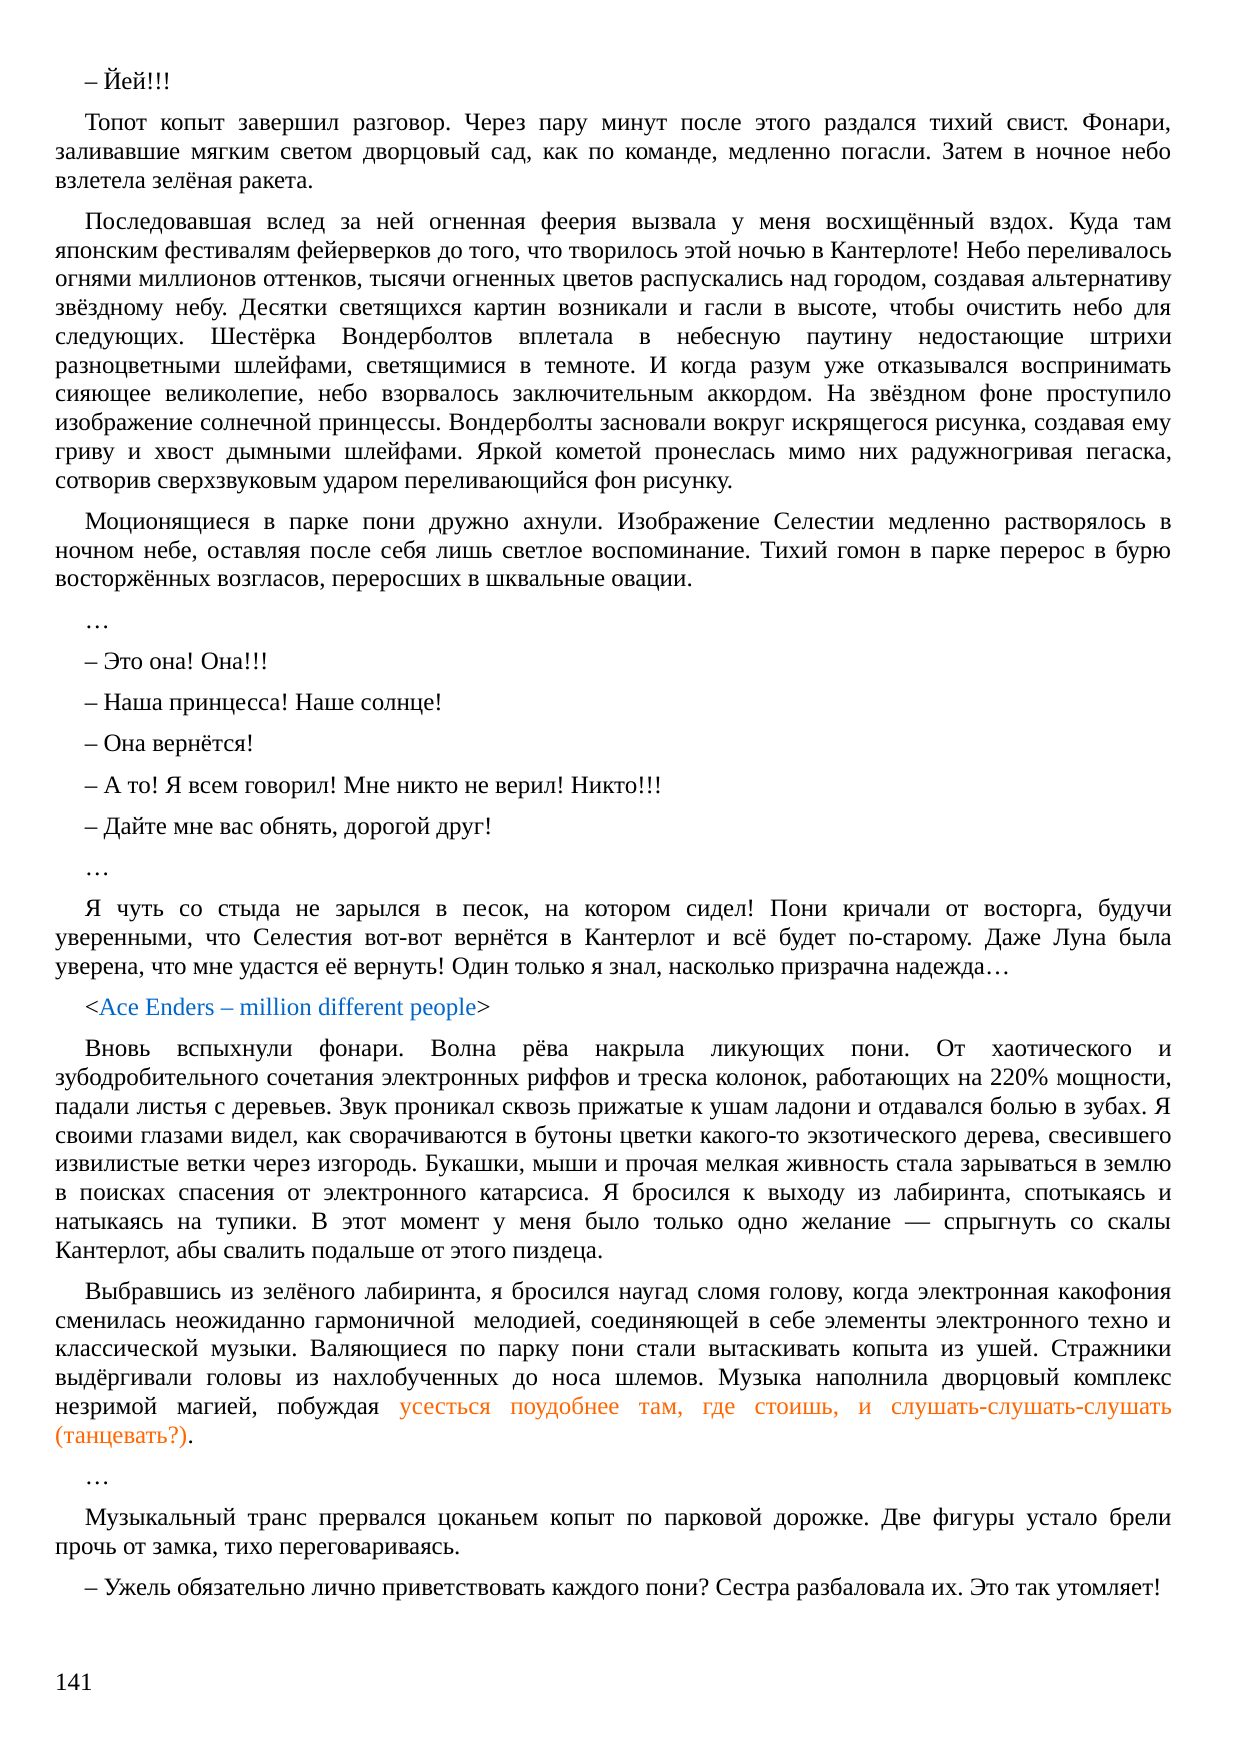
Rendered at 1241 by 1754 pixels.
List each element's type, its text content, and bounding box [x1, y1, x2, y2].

text <Ace Enders – million different people> [55, 992, 1173, 1021]
text – А то! Я всем говорил! Мне никто не верил! Никто!!! [55, 770, 1173, 798]
text – Ужель обязательно лично приветствовать каждого пони? Сестра разбаловала их. Это так утомляет! [55, 1572, 1173, 1601]
text Последовавшая вслед за ней огненная феерия вызвала у меня восхищённый вздох. Куда там японским фестивалям фейерверков до того, что творилось этой ночью в Кантерлоте! Небо переливалось огнями миллионов оттенков, тысячи огненных цветов распускались над городом, создавая альтернативу звёздному небу. Десятки светящихся картин возникали и гасли в высоте, чтобы очистить небо для следующих. Шестёрка Вондерболтов вплетала в небесную паутину недостающие штрихи разноцветными шлейфами, светящимися в темноте. И когда разум уже отказывался воспринимать сияющее великолепие, небо взорвалось заключительным аккордом. На звёздном фоне проступило изображение солнечной принцессы. Вондерболты засновали вокруг искрящегося рисунка, создавая ему гриву и хвост дымными шлейфами. Яркой кометой пронеслась мимо них радужногривая пегаска, сотворив сверхзвуковым ударом переливающийся фон рисунку. [55, 206, 1173, 493]
text – Дайте мне вас обнять, дорогой друг! [55, 811, 1173, 840]
text – Она вернётся! [55, 728, 1173, 757]
text Вновь вспыхнули фонари. Волна рёва накрыла ликующих пони. От хаотического и зубодробительного сочетания электронных риффов и треска колонок, работающих на 220% мощности, падали листья с деревьев. Звук проникал сквозь прижатые к ушам ладони и отдавался болью в зубах. Я своими глазами видел, как сворачиваются в бутоны цветки какого-то экзотического дерева, свесившего извилистые ветки через изгородь. Букашки, мыши и прочая мелкая живность стала зарываться в землю в поисках спасения от электронного катарсиса. Я бросился к выходу из лабиринта, спотыкаясь и натыкаясь на тупики. В этот момент у меня было только одно желание — спрыгнуть со скалы Кантерлот, абы свалить подальше от этого пиздеца. [55, 1033, 1173, 1263]
text – Это она! Она!!! [55, 646, 1173, 675]
text Выбравшись из зелёного лабиринта, я бросился наугад сломя голову, когда электронная какофония сменилась неожиданно гармоничной мелодией, соединяющей в себе элементы электронного техно и классической музыки. Валяющиеся по парку пони стали вытаскивать копыта из ушей. Стражники выдёргивали головы из нахлобученных до носа шлемов. Музыка наполнила дворцовый комплекс незримой магией, побуждая усесться поудобнее там, где стоишь, и слушать-слушать-слушать (танцевать?). [55, 1276, 1173, 1448]
text … [55, 605, 1173, 633]
text … [55, 852, 1173, 881]
text Моционящиеся в парке пони дружно ахнули. Изображение Селестии медленно растворялось в ночном небе, оставляя после себя лишь светлое воспоминание. Тихий гомон в парке перерос в бурю восторжённых возгласов, переросших в шквальные овации. [55, 506, 1173, 592]
text – Наша принцесса! Наше солнце! [55, 687, 1173, 716]
text Музыкальный транс прервался цоканьем копыт по парковой дорожке. Две фигуры устало брели прочь от замка, тихо переговариваясь. [55, 1502, 1173, 1560]
text … [55, 1461, 1173, 1490]
text – Йей!!! [55, 66, 1173, 95]
text Топот копыт завершил разговор. Через пару минут после этого раздался тихий свист. Фонари, заливавшие мягким светом дворцовый сад, как по команде, медленно погасли. Затем в ночное небо взлетела зелёная ракета. [55, 107, 1173, 193]
text Я чуть со стыда не зарылся в песок, на котором сидел! Пони кричали от восторга, будучи уверенными, что Селестия вот-вот вернётся в Кантерлот и всё будет по-старому. Даже Луна была уверена, что мне удастся её вернуть! Один только я знал, насколько призрачна надежда… [55, 893, 1173, 980]
